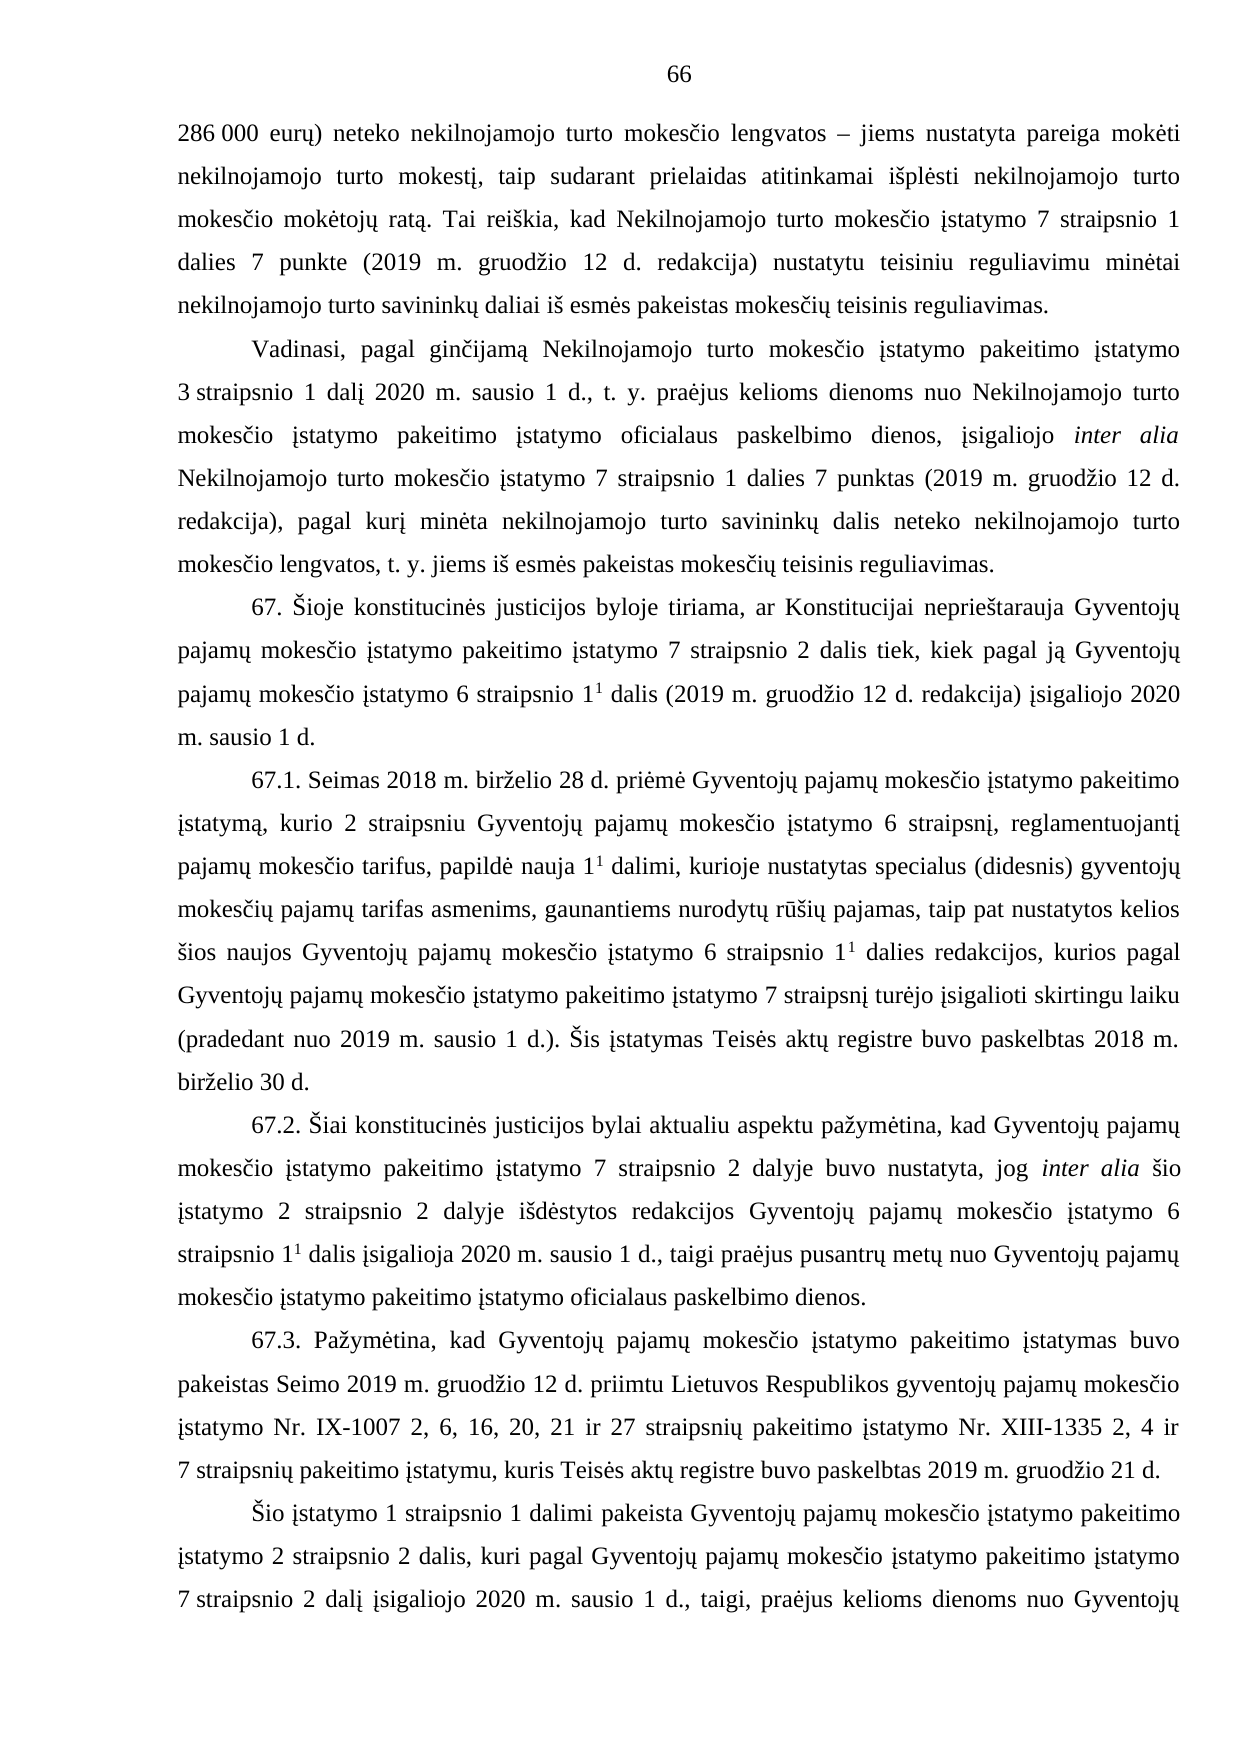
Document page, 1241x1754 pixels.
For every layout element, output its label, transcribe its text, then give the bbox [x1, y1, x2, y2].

text 67.1. Seimas 2018 m. birželio 28 d. priėmė Gyventojų pajamų mokesčio įstatymo pakeitimo įstatymą, kurio 2 straipsniu Gyventojų pajamų mokesčio įstatymo 6 straipsnį, reglamentuojantį pajamų mokesčio tarifus, papildė nauja 11 dalimi, kurioje nustatytas specialus (didesnis) gyventojų mokesčių pajamų tarifas asmenims, gaunantiems nurodytų rūšių pajamas, taip pat nustatytos kelios šios naujos Gyventojų pajamų mokesčio įstatymo 6 straipsnio 11 dalies redakcijos, kurios pagal Gyventojų pajamų mokesčio įstatymo pakeitimo įstatymo 7 straipsnį turėjo įsigalioti skirtingu laiku (pradedant nuo 2019 m. sausio 1 d.). Šis įstatymas Teisės aktų registre buvo paskelbtas 2018 m. birželio 30 d. [177, 765, 1181, 1096]
text Šio įstatymo 1 straipsnio 1 dalimi pakeista Gyventojų pajamų mokesčio įstatymo pakeitimo įstatymo 2 straipsnio 2 dalis, kuri pagal Gyventojų pajamų mokesčio įstatymo pakeitimo įstatymo 7 straipsnio 2 dalį įsigaliojo 2020 m. sausio 1 d., taigi, praėjus kelioms dienoms nuo Gyventojų [177, 1498, 1181, 1613]
text Vadinasi, pagal ginčijamą Nekilnojamojo turto mokesčio įstatymo pakeitimo įstatymo 3 straipsnio 1 dalį 2020 m. sausio 1 d., t. y. praėjus kelioms dienoms nuo Nekilnojamojo turto mokesčio įstatymo pakeitimo įstatymo oficialaus paskelbimo dienos, įsigaliojo inter alia Nekilnojamojo turto mokesčio įstatymo 7 straipsnio 1 dalies 7 punktas (2019 m. gruodžio 12 d. redakcija), pagal kurį minėta nekilnojamojo turto savininkų dalis neteko nekilnojamojo turto mokesčio lengvatos, t. y. jiems iš esmės pakeistas mokesčių teisinis reguliavimas. [177, 334, 1181, 578]
text 67. Šioje konstitucinės justicijos byloje tiriama, ar Konstitucijai neprieštarauja Gyventojų pajamų mokesčio įstatymo pakeitimo įstatymo 7 straipsnio 2 dalis tiek, kiek pagal ją Gyventojų pajamų mokesčio įstatymo 6 straipsnio 11 dalis (2019 m. gruodžio 12 d. redakcija) įsigaliojo 2020 m. sausio 1 d. [177, 592, 1181, 751]
text 286 000 eurų) neteko nekilnojamojo turto mokesčio lengvatos – jiems nustatyta pareiga mokėti nekilnojamojo turto mokestį, taip sudarant prielaidas atitinkamai išplėsti nekilnojamojo turto mokesčio mokėtojų ratą. Tai reiškia, kad Nekilnojamojo turto mokesčio įstatymo 7 straipsnio 1 dalies 7 punkte (2019 m. gruodžio 12 d. redakcija) nustatytu teisiniu reguliavimu minėtai nekilnojamojo turto savininkų daliai iš esmės pakeistas mokesčių teisinis reguliavimas. [177, 118, 1181, 319]
text 67.2. Šiai konstitucinės justicijos bylai aktualiu aspektu pažymėtina, kad Gyventojų pajamų mokesčio įstatymo pakeitimo įstatymo 7 straipsnio 2 dalyje buvo nustatyta, jog inter alia šio įstatymo 2 straipsnio 2 dalyje išdėstytos redakcijos Gyventojų pajamų mokesčio įstatymo 6 straipsnio 11 dalis įsigalioja 2020 m. sausio 1 d., taigi praėjus pusantrų metų nuo Gyventojų pajamų mokesčio įstatymo pakeitimo įstatymo oficialaus paskelbimo dienos. [177, 1110, 1181, 1311]
text 67.3. Pažymėtina, kad Gyventojų pajamų mokesčio įstatymo pakeitimo įstatymas buvo pakeistas Seimo 2019 m. gruodžio 12 d. priimtu Lietuvos Respublikos gyventojų pajamų mokesčio įstatymo Nr. IX-1007 2, 6, 16, 20, 21 ir 27 straipsnių pakeitimo įstatymo Nr. XIII-1335 2, 4 ir 7 straipsnių pakeitimo įstatymu, kuris Teisės aktų registre buvo paskelbtas 2019 m. gruodžio 21 d. [177, 1326, 1181, 1484]
